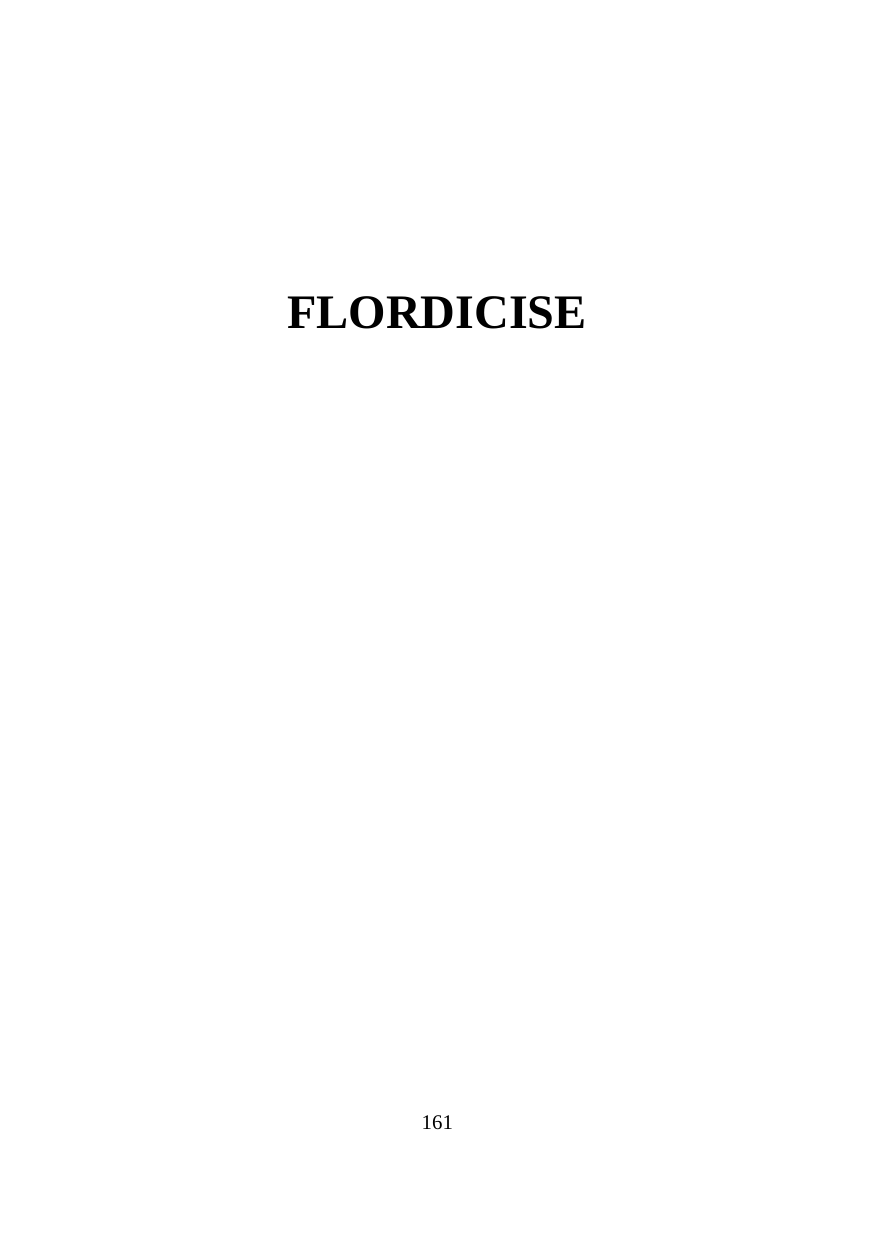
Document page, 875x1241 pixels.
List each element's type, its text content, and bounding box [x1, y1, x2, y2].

subtitle FLORDICISE [106, 283, 768, 339]
